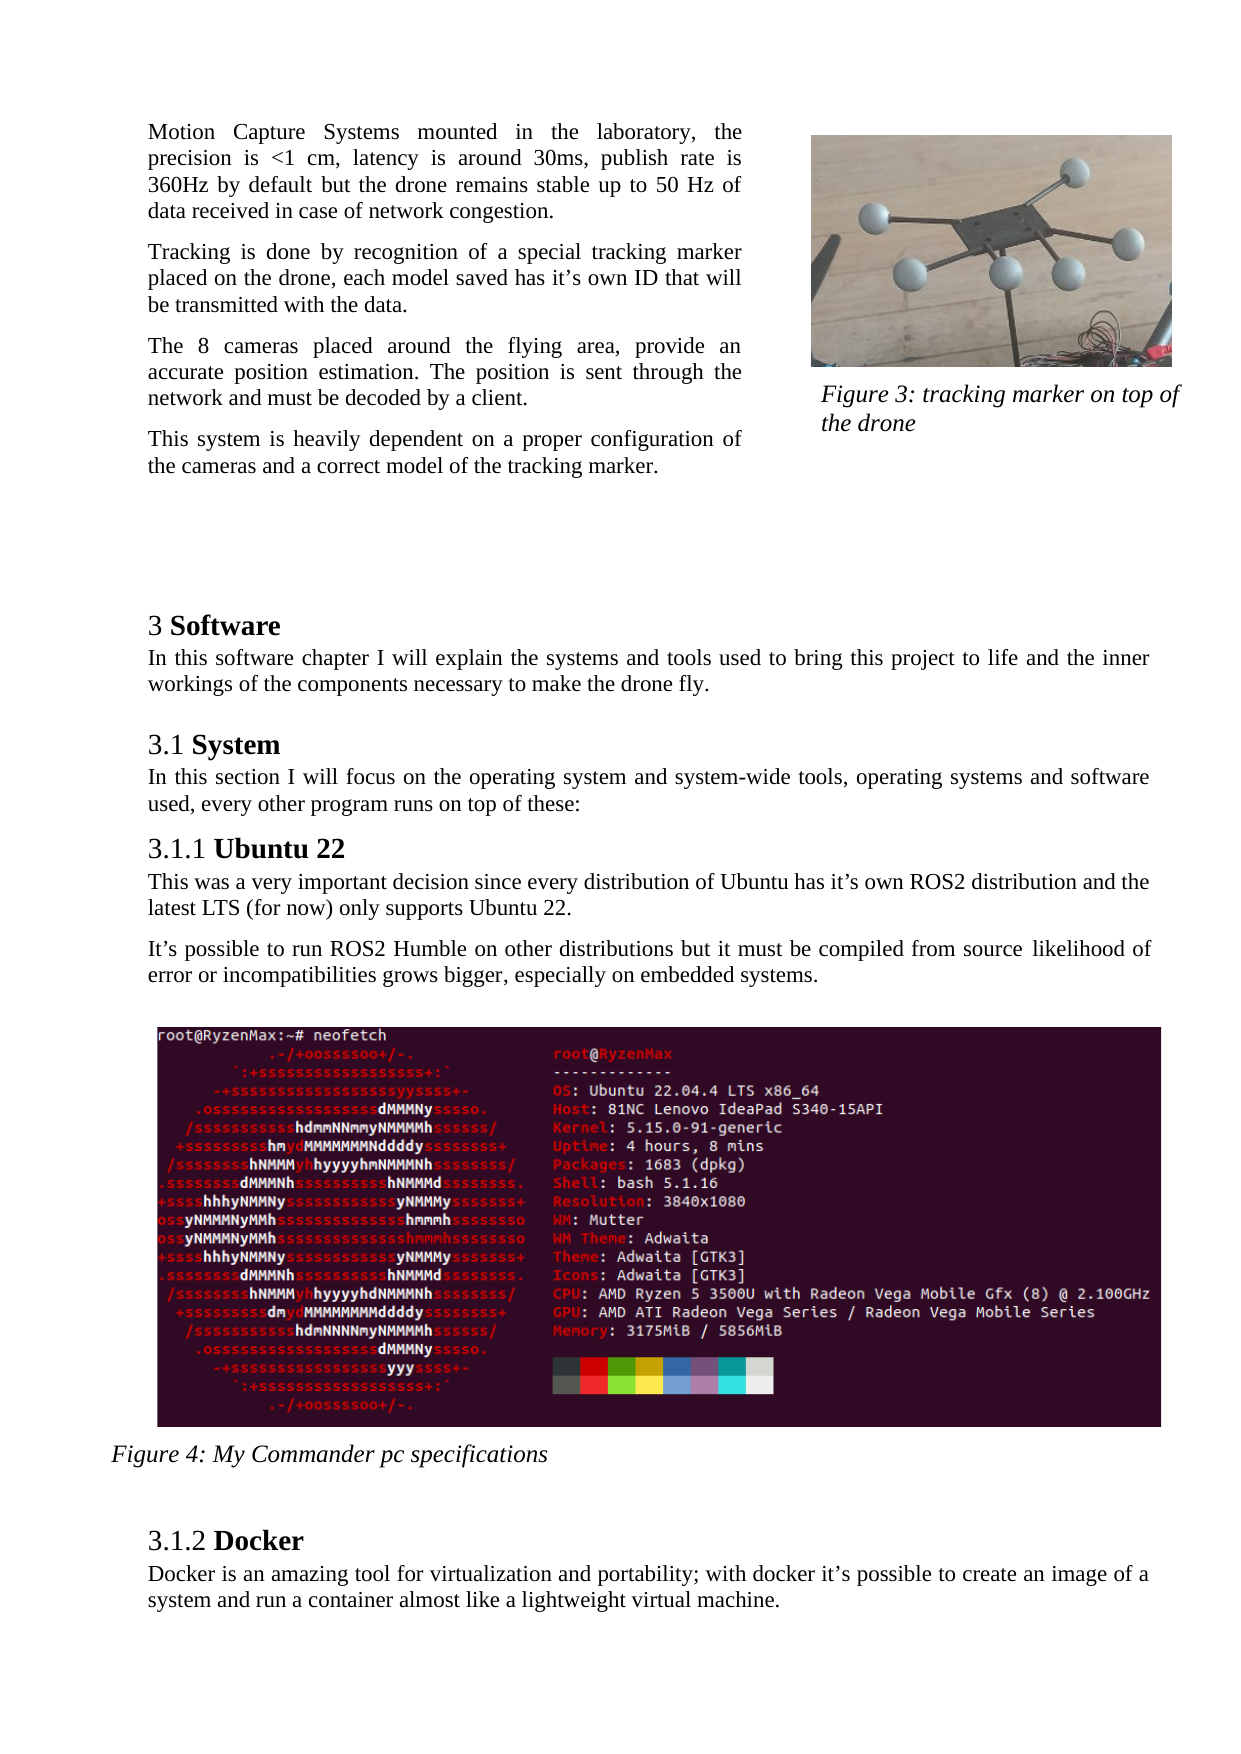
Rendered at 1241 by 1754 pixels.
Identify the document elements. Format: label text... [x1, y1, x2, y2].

list In this software chapter I will explain the systems and tools used to bring this project to life and the inner workings of the components necessary to make the drone fly. [91, 644, 1152, 697]
list Figure 3: tracking marker on top of the drone [821, 158, 1181, 436]
list In this section I will focus on the operating system and system-wide tools, operating systems and software used, every other program runs on top of these: [91, 763, 1152, 816]
list The 8 cameras placed around the flying area, provide an accurate position estimation. The position is sent through the network and must be decoded by a client. [91, 332, 821, 411]
subtitle 3.1.2 Docker [148, 1523, 1152, 1557]
subtitle 3.1.1 Ubuntu 22 [148, 831, 1152, 865]
picture [157, 1027, 1162, 1427]
list Tracking is done by recognition of a special tracking marker placed on the drone, each model saved has it’s own ID that will be transmitted with the data. [91, 238, 821, 317]
list This system is heavily dependent on a proper configuration of the cameras and a correct model of the tracking marker. [91, 425, 1152, 478]
list Motion Capture Systems mounted in the laboratory, the precision is <1 cm, latency is around 30ms, publish rate is 360Hz by default but the drone remains stable up to 50 Hz of data received in case of network congestion. [91, 118, 1152, 223]
list It’s possible to run ROS2 Humble on other distributions but it must be compiled from source likelihood of error or incompatibilities grows bigger, especially on embedded systems. [91, 935, 1152, 988]
list Docker is an amazing tool for virtualization and portability; with docker it’s possible to create an image of a system and run a container almost like a lightweight virtual machine. [91, 1560, 1152, 1613]
list This was a very important decision since every distribution of Ubuntu has it’s own ROS2 distribution and the latest LTS (for now) only supports Ubuntu 22. [91, 868, 1152, 920]
subtitle 3 Software [148, 608, 1152, 641]
list Figure 4: My Commander pc specifications [111, 1427, 1166, 1467]
subtitle 3.1 System [148, 727, 1152, 760]
picture [811, 135, 1172, 262]
